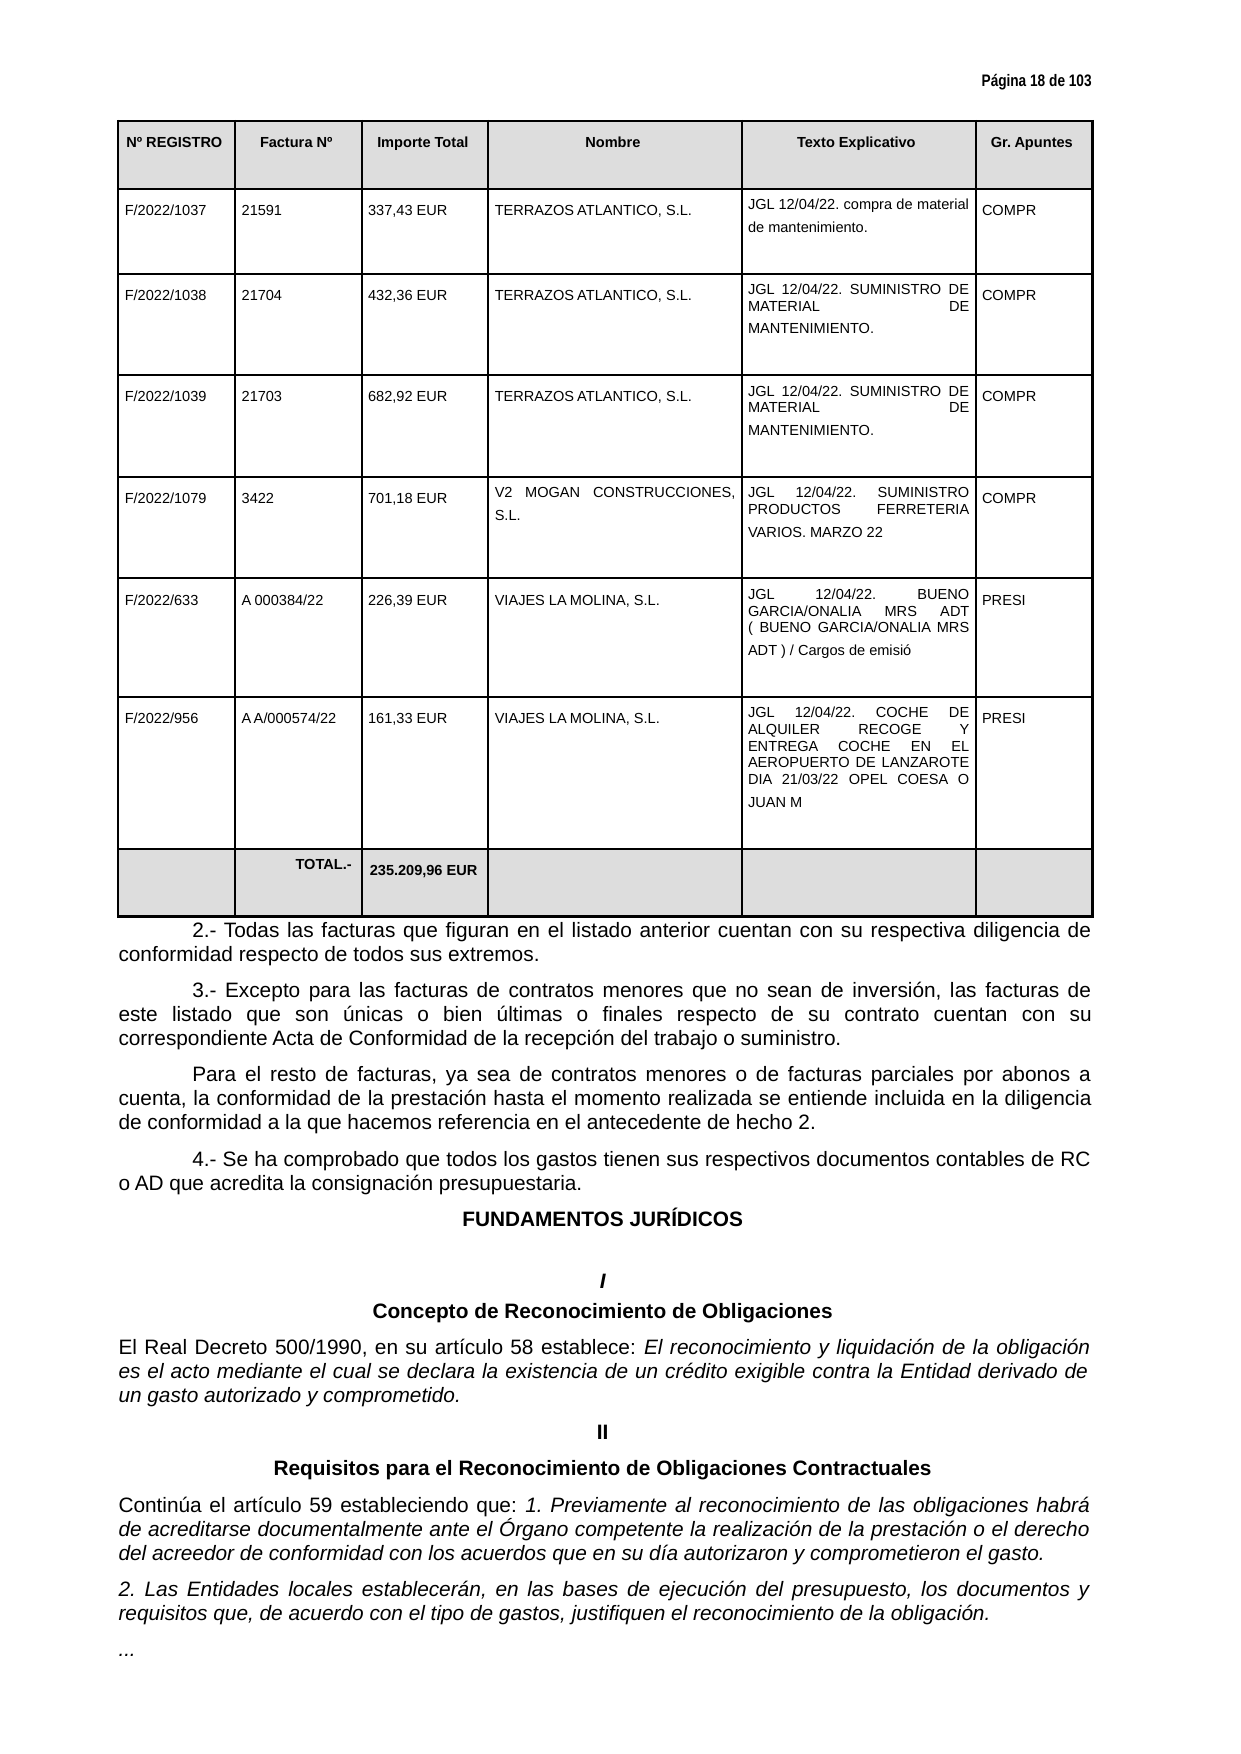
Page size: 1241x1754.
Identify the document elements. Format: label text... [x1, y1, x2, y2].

text 2. Las Entidades locales establecerán, en las bases de ejecución del presupuesto, los documentos y requisitos que, de acuerdo con el tipo de gastos, justifiquen el reconocimiento de la obligación. [118, 1577, 1092, 1625]
table_cell F/2022/1079 [119, 478, 234, 577]
table_cell JGL 12/04/22. SUMINISTRO DE MATERIAL DE MANTENIMIENTO. [743, 275, 975, 374]
text II [118, 1419, 1092, 1443]
table_cell TERRAZOS ATLANTICO, S.L. [489, 275, 741, 374]
table_cell 337,43 EUR [363, 190, 487, 272]
subtitle I [118, 1268, 1092, 1292]
table_cell [743, 850, 975, 915]
text 4.- Se ha comprobado que todos los gastos tienen sus respectivos documentos contables de RC o AD que acredita la consignación presupuestaria. [118, 1147, 1092, 1194]
table_cell 226,39 EUR [363, 579, 487, 696]
table_cell JGL 12/04/22. SUMINISTRO DE MATERIAL DE MANTENIMIENTO. [743, 376, 975, 476]
table_cell PRESI [977, 579, 1091, 696]
table_cell [977, 850, 1091, 915]
table_cell VIAJES LA MOLINA, S.L. [489, 579, 741, 696]
table_header Nombre [489, 122, 741, 188]
table_cell F/2022/1038 [119, 275, 234, 374]
text Requisitos para el Reconocimiento de Obligaciones Contractuales [118, 1456, 1092, 1480]
table_cell 21591 [236, 190, 361, 272]
table_cell TOTAL.- [236, 850, 361, 915]
table_cell V2 MOGAN CONSTRUCCIONES, S.L. [489, 478, 741, 577]
table_header Importe Total [363, 122, 487, 188]
table_cell 161,33 EUR [363, 698, 487, 847]
table_header Gr. Apuntes [977, 122, 1091, 188]
table_cell 432,36 EUR [363, 275, 487, 374]
table_cell F/2022/1039 [119, 376, 234, 476]
table_cell F/2022/1037 [119, 190, 234, 272]
text 2.- Todas las facturas que figuran en el listado anterior cuentan con su respectiva diligencia de conformidad respecto de todos sus extremos. [118, 918, 1092, 965]
table_cell JGL 12/04/22. SUMINISTRO PRODUCTOS FERRETERIA VARIOS. MARZO 22 [743, 478, 975, 577]
text Concepto de Reconocimiento de Obligaciones [118, 1299, 1092, 1323]
table_cell COMPR [977, 478, 1091, 577]
table_cell [489, 850, 741, 915]
table_cell 3422 [236, 478, 361, 577]
text FUNDAMENTOS JURÍDICOS [118, 1207, 1092, 1231]
table_cell VIAJES LA MOLINA, S.L. [489, 698, 741, 847]
table_cell 21704 [236, 275, 361, 374]
table_cell 701,18 EUR [363, 478, 487, 577]
text Continúa el artículo 59 estableciendo que: 1. Previamente al reconocimiento de las obligaciones habrá de acreditarse documentalmente ante el Órgano competente la realización de la prestación o el derecho del acreedor de conformidad con los acuerdos que en su día autorizaron y comprometieron el gasto. [118, 1492, 1092, 1564]
table_header Texto Explicativo [743, 122, 975, 188]
text El Real Decreto 500/1990, en su artículo 58 establece: El reconocimiento y liquidación de la obligación es el acto mediante el cual se declara la existencia de un crédito exigible contra la Entidad derivado de un gasto autorizado y comprometido. [118, 1335, 1092, 1407]
table_cell TERRAZOS ATLANTICO, S.L. [489, 190, 741, 272]
table_cell F/2022/956 [119, 698, 234, 847]
table_cell F/2022/633 [119, 579, 234, 696]
table_cell [119, 850, 234, 915]
text ... [118, 1637, 1092, 1661]
table_cell JGL 12/04/22. BUENO GARCIA/ONALIA MRS ADT ( BUENO GARCIA/ONALIA MRS ADT ) / Cargos de emisió [743, 579, 975, 696]
table_cell COMPR [977, 275, 1091, 374]
table_cell JGL 12/04/22. compra de material de mantenimiento. [743, 190, 975, 272]
table_cell A 000384/22 [236, 579, 361, 696]
table_header Nº REGISTRO [119, 122, 234, 188]
table_cell 682,92 EUR [363, 376, 487, 476]
table_cell A A/000574/22 [236, 698, 361, 847]
table_cell JGL 12/04/22. COCHE DE ALQUILER RECOGE Y ENTREGA COCHE EN EL AEROPUERTO DE LANZAROTE DIA 21/03/22 OPEL COESA O JUAN M [743, 698, 975, 847]
table_cell TERRAZOS ATLANTICO, S.L. [489, 376, 741, 476]
table_cell 235.209,96 EUR [363, 850, 487, 915]
table_header Factura Nº [236, 122, 361, 188]
table_cell PRESI [977, 698, 1091, 847]
table_cell COMPR [977, 190, 1091, 272]
text 3.- Excepto para las facturas de contratos menores que no sean de inversión, las facturas de este listado que son únicas o bien últimas o finales respecto de su contrato cuentan con su correspondiente Acta de Conformidad de la recepción del trabajo o suministro. [118, 978, 1092, 1050]
table_cell COMPR [977, 376, 1091, 476]
table_cell 21703 [236, 376, 361, 476]
text Para el resto de facturas, ya sea de contratos menores o de facturas parciales por abonos a cuenta, la conformidad de la prestación hasta el momento realizada se entiende incluida en la diligencia de conformidad a la que hacemos referencia en el antecedente de hecho 2. [118, 1062, 1092, 1134]
